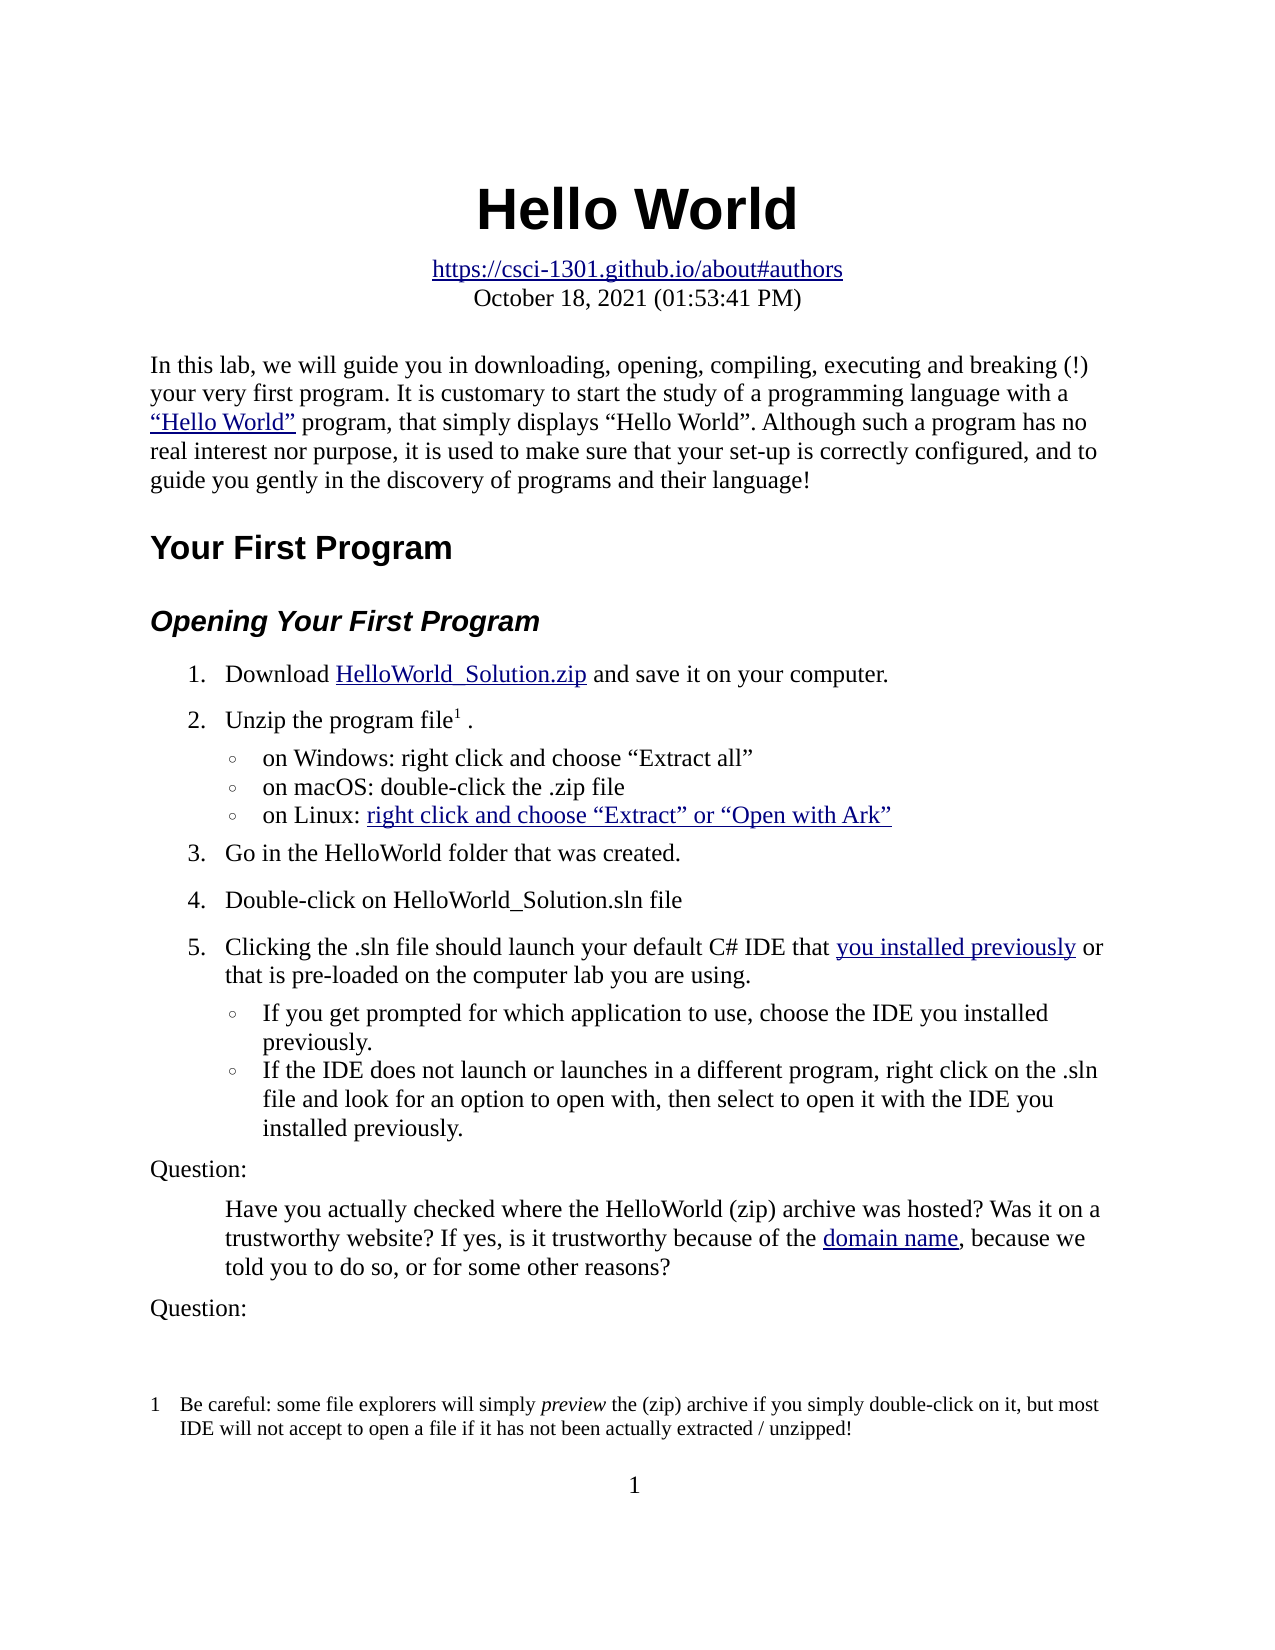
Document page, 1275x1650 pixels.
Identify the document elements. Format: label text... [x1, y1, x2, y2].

text Question: [150, 1154, 1125, 1182]
list Go in the HelloWorld folder that was created. [187, 838, 1125, 867]
list If the IDE does not launch or launches in a different program, right click on the .sln file and look for an option to open with, then select to open it with the IDE you installed previously. [225, 1056, 1125, 1142]
text https://csci-1301.github.io/about#authors [150, 254, 1125, 283]
text In this lab, we will guide you in downloading, opening, compiling, executing and breaking (!) your very first program. It is customary to start the study of a programming language with a “Hello World” program, that simply displays “Hello World”. Although such a program has no real interest nor purpose, it is used to make sure that your set-up is correctly configured, and to guide you gently in the discovery of programs and their language! [150, 350, 1125, 493]
list on Windows: right click and choose “Extract all” [225, 743, 1125, 772]
text Question: [150, 1293, 1125, 1321]
text October 18, 2021 (01:53:41 PM) [150, 283, 1125, 312]
text Have you actually checked where the HelloWorld (zip) archive was hosted? Was it on a trustworthy website? If yes, is it trustworthy because of the domain name, because we told you to do so, or for some other reasons? [225, 1194, 1125, 1281]
subtitle Your First Program [150, 527, 1125, 566]
list If you get prompted for which application to use, choose the IDE you installed previously. [225, 998, 1125, 1056]
list Be careful: some file explorers will simply preview the (zip) archive if you simply double-click on it, but most IDE will not accept to open a file if it has not been actually extracted / unzipped! [150, 1392, 1125, 1440]
list on Linux: right click and choose “Extract” or “Open with Ark” [225, 801, 1125, 829]
list Download HelloWorld_Solution.zip and save it on your computer. [187, 659, 1125, 687]
list on macOS: double-click the .zip file [225, 772, 1125, 801]
list Double-click on HelloWorld_Solution.sln file [187, 885, 1125, 914]
list Clicking the .sln file should launch your default C# IDE that you installed previously or that is pre-loaded on the computer lab you are using. [187, 932, 1125, 989]
list Unzip the program file . [187, 705, 1125, 734]
title Hello World [150, 175, 1125, 242]
subtitle Opening Your First Program [150, 604, 1125, 637]
